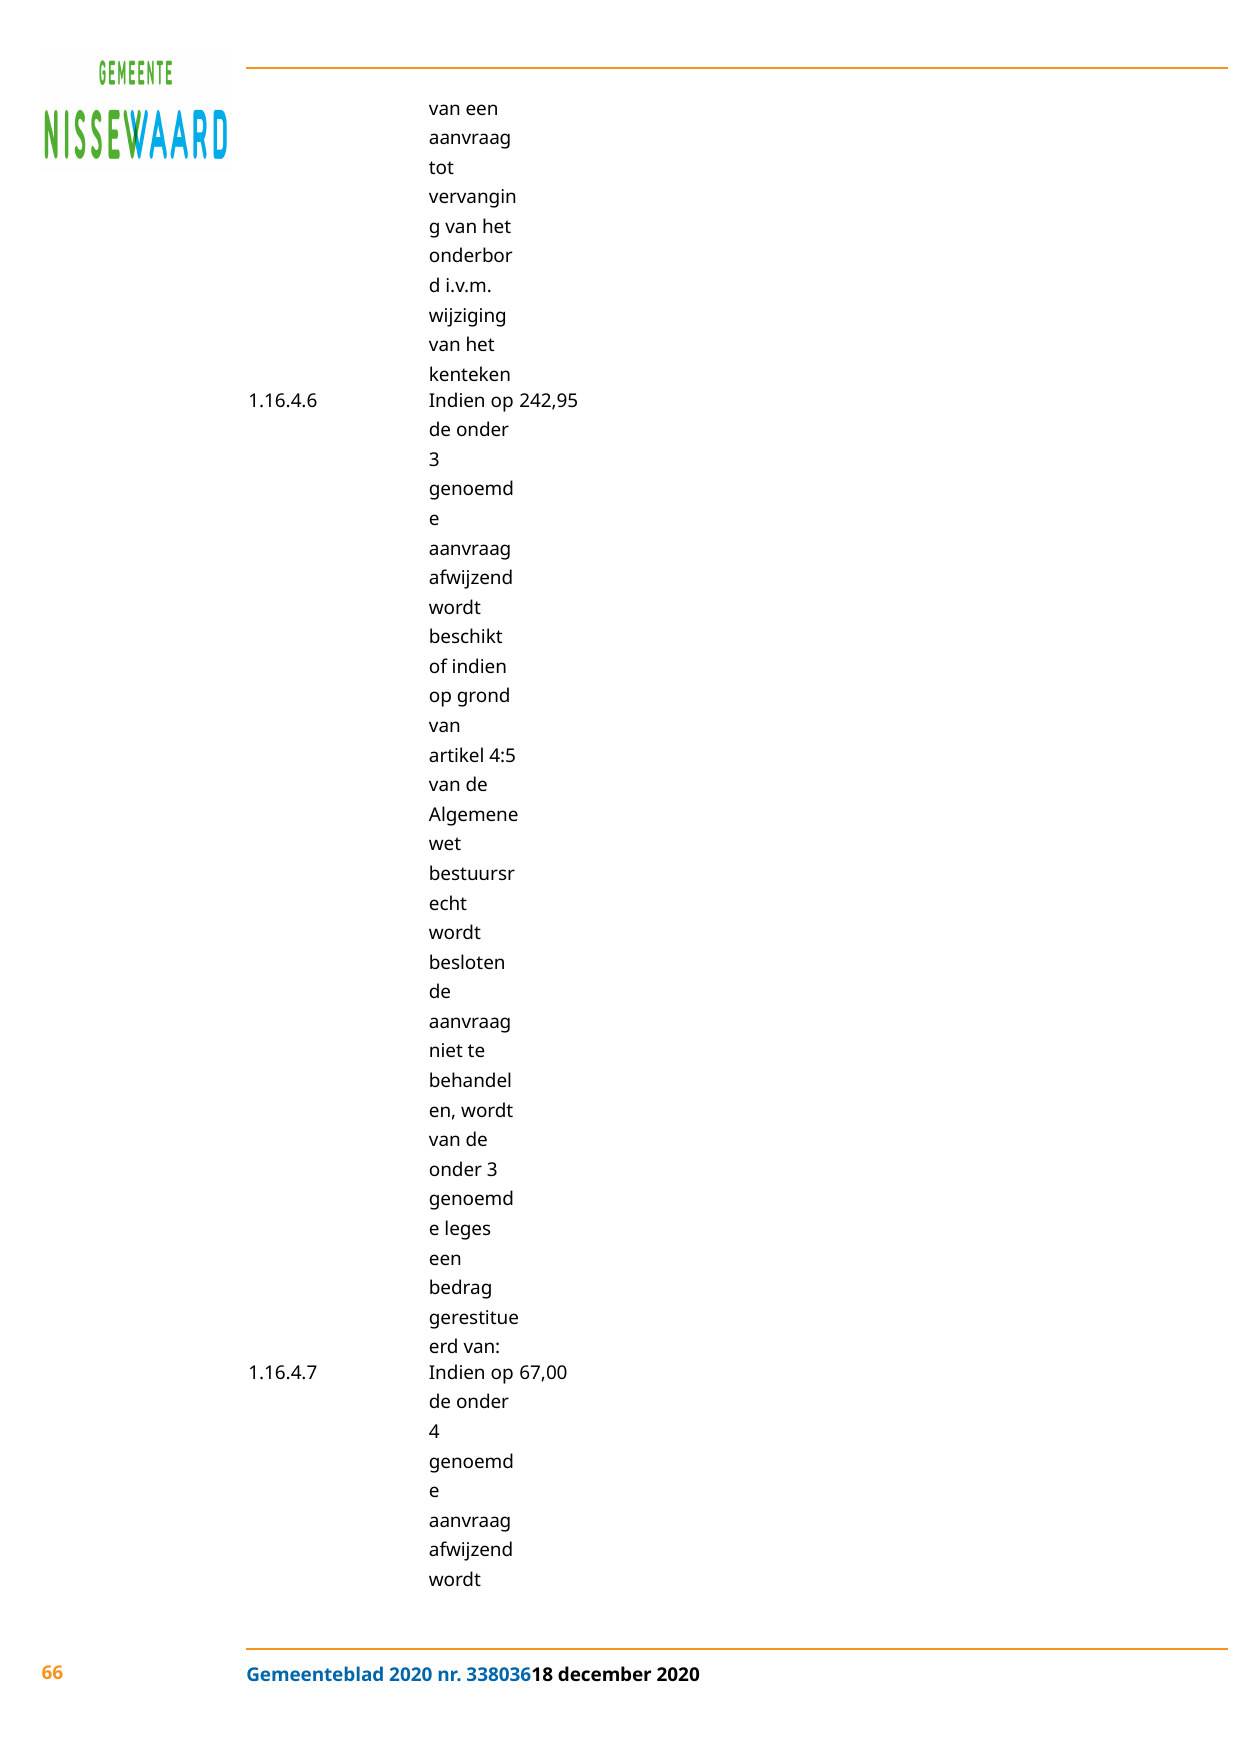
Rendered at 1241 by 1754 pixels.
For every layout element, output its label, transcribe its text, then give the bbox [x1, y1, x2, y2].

table_cell 1.16.4.7 [248, 1359, 338, 1592]
table_cell [248, 95, 338, 387]
table_cell [338, 1359, 429, 1592]
table_cell Indien op de onder 4 genoemde aanvraag afwijzend wordt [429, 1359, 519, 1592]
picture [41, 47, 231, 172]
table_cell van een aanvraag tot vervanging van het onderbord i.v.m. wijziging van het kenteken [429, 95, 519, 387]
table_cell 67,00 [519, 1359, 609, 1592]
table_cell 242,95 [519, 387, 609, 1359]
table_cell [338, 387, 429, 1359]
table_cell [338, 95, 429, 387]
table_cell [519, 95, 609, 387]
table_cell Indien op de onder 3 genoemde aanvraag afwijzend wordt beschikt of indien op grond van artikel 4:5 van de Algemene wet bestuursrecht wordt besloten de aanvraag niet te behandelen, wordt van de onder 3 genoemde leges een bedrag gerestitueerd van: [429, 387, 519, 1359]
table_cell 1.16.4.6 [248, 387, 338, 1359]
